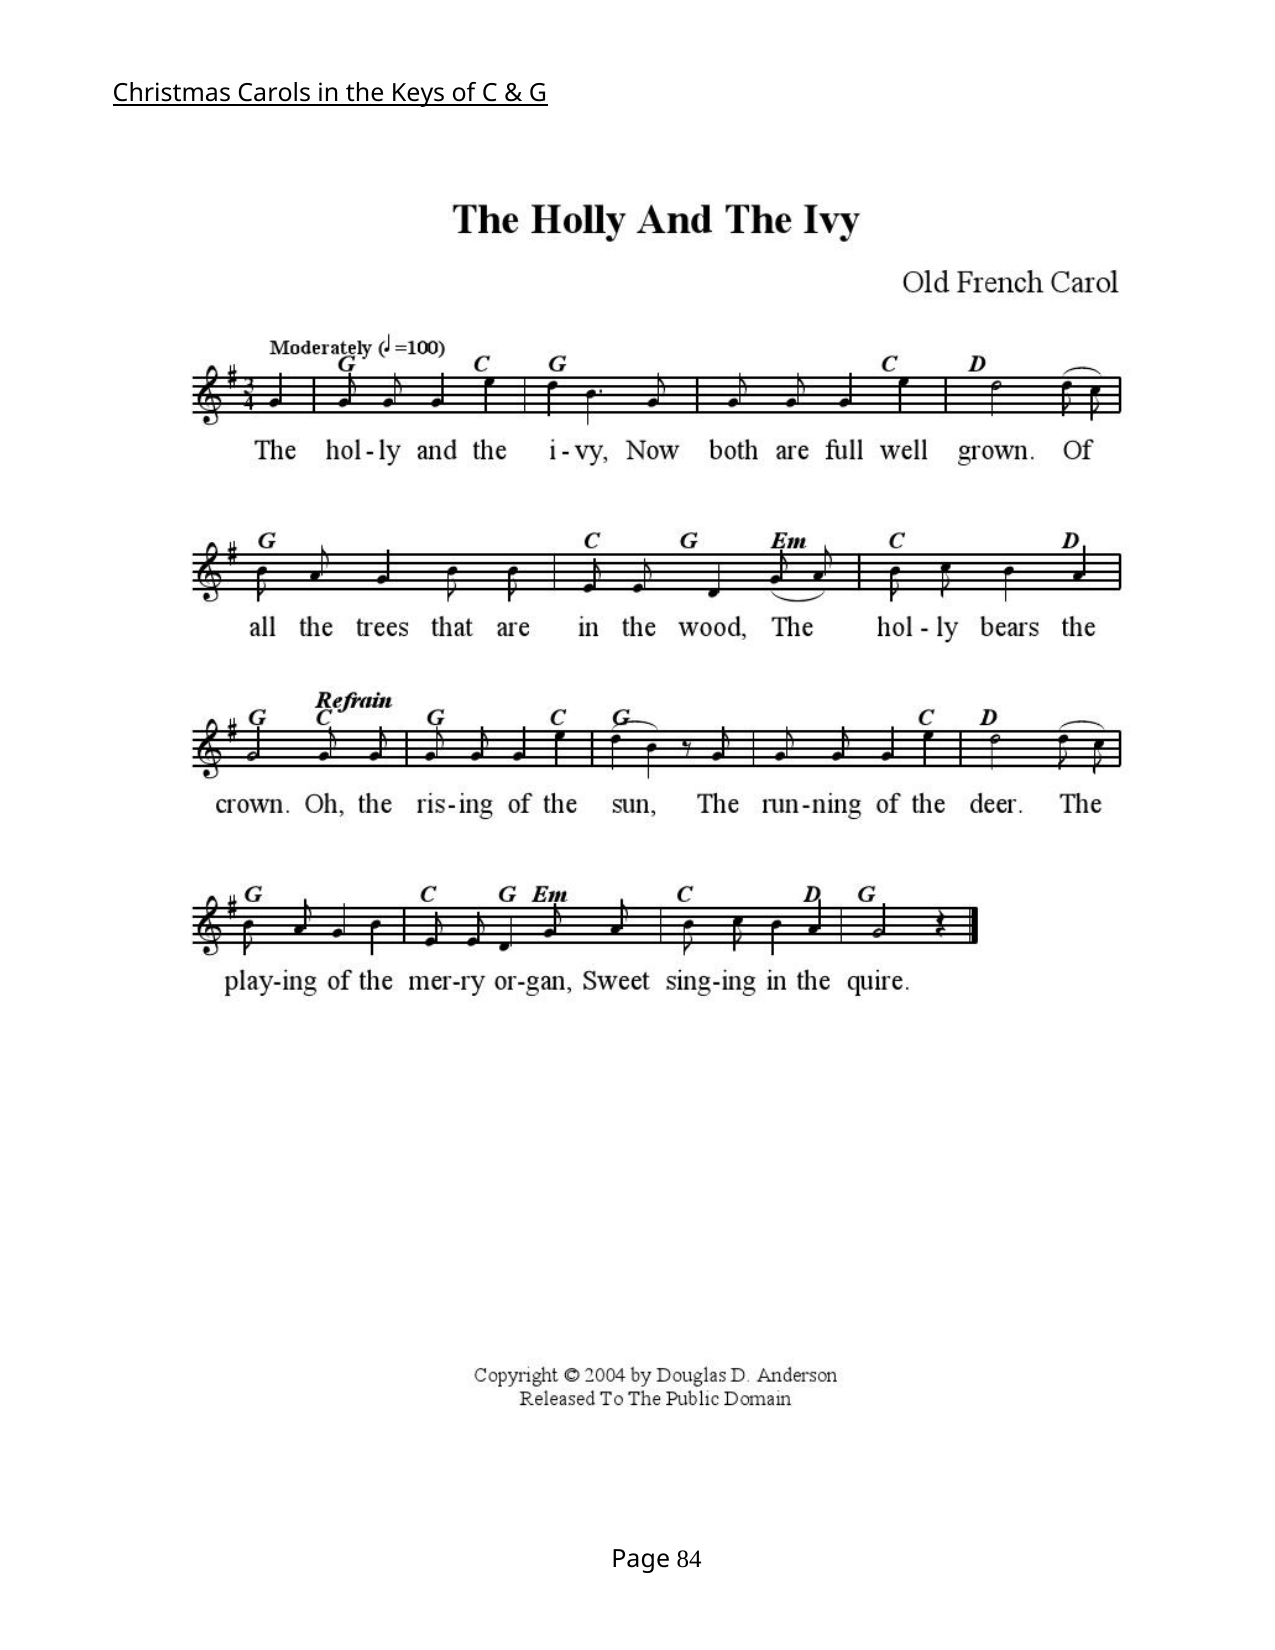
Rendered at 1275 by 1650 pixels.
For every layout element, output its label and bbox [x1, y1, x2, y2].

picture [131, 112, 1182, 1472]
